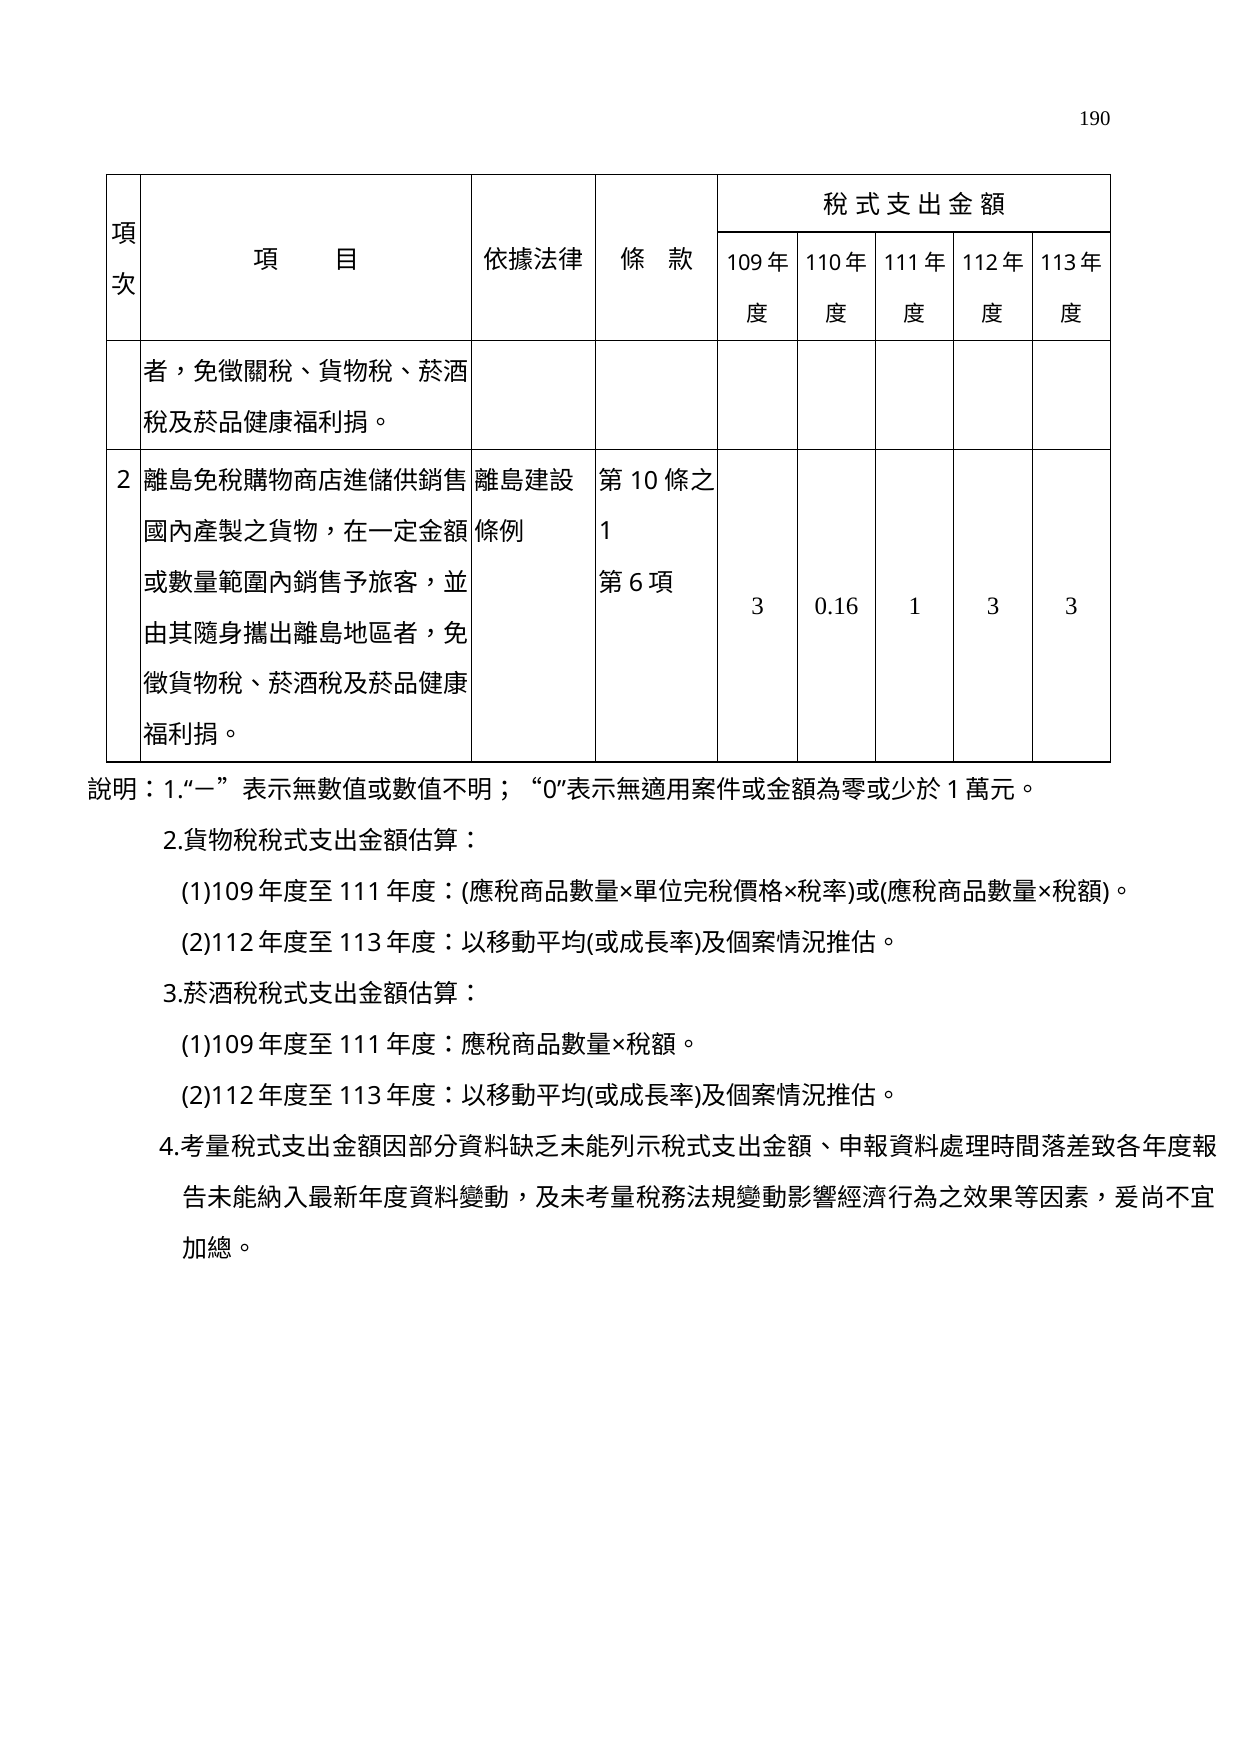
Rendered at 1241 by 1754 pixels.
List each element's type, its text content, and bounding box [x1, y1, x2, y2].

table_cell 離島建設條例 [472, 450, 595, 761]
table_header 稅 式 支 出 金 額 [718, 175, 1110, 231]
table_cell [718, 341, 797, 449]
text (1)109年度至111年度：應稅商品數量×稅額。 [181, 1017, 1219, 1068]
table_cell [798, 341, 875, 449]
table_header 項 目 [141, 175, 471, 340]
table_cell 112年度 [954, 233, 1032, 340]
table_cell 1 [876, 450, 953, 761]
text 4.考量稅式支出金額因部分資料缺乏未能列示稅式支出金額、申報資料處理時間落差致各年度報告未能納入最新年度資料變動，及未考量稅務法規變動影響經濟行為之效果等因素，爰尚不宜加總。 [159, 1119, 1219, 1272]
table_cell [876, 341, 953, 449]
table_cell 者，免徵關稅、貨物稅、菸酒稅及菸品健康福利捐。 [141, 341, 471, 449]
table_cell [596, 341, 717, 449]
text 2.貨物稅稅式支出金額估算： [163, 813, 1136, 864]
table_cell [954, 341, 1032, 449]
table_cell [1033, 341, 1110, 449]
table_header 條 款 [596, 175, 717, 340]
table_cell 109年度 [718, 233, 797, 340]
table_header 項次 [107, 175, 140, 340]
table_cell [472, 341, 595, 449]
table_cell 3 [718, 450, 797, 761]
table_cell 3 [1033, 450, 1110, 761]
text (1)109年度至111年度：(應稅商品數量×單位完稅價格×稅率)或(應稅商品數量×稅額)。 [181, 864, 1219, 915]
table_cell [107, 341, 140, 449]
table_cell 110年度 [798, 233, 875, 340]
table_cell 2 [107, 450, 140, 761]
table_cell 離島免稅購物商店進儲供銷售國內產製之貨物，在一定金額或數量範圍內銷售予旅客，並由其隨身攜出離島地區者，免徵貨物稅、菸酒稅及菸品健康福利捐。 [141, 450, 471, 761]
text 說明：1.“－”表示無數值或數值不明；“0”表示無適用案件或金額為零或少於1萬元。 [88, 762, 1136, 813]
text (2)112年度至113年度：以移動平均(或成長率)及個案情況推估。 [181, 915, 1219, 966]
table_cell 113年度 [1033, 233, 1110, 340]
table_cell 0.16 [798, 450, 875, 761]
text 3.菸酒稅稅式支出金額估算： [163, 966, 1136, 1017]
table_cell 3 [954, 450, 1032, 761]
table_header 依據法律 [472, 175, 595, 340]
table_cell 111年度 [876, 233, 953, 340]
text (2)112年度至113年度：以移動平均(或成長率)及個案情況推估。 [181, 1068, 1219, 1119]
table_cell 第10條之1 第6項 [596, 450, 717, 761]
